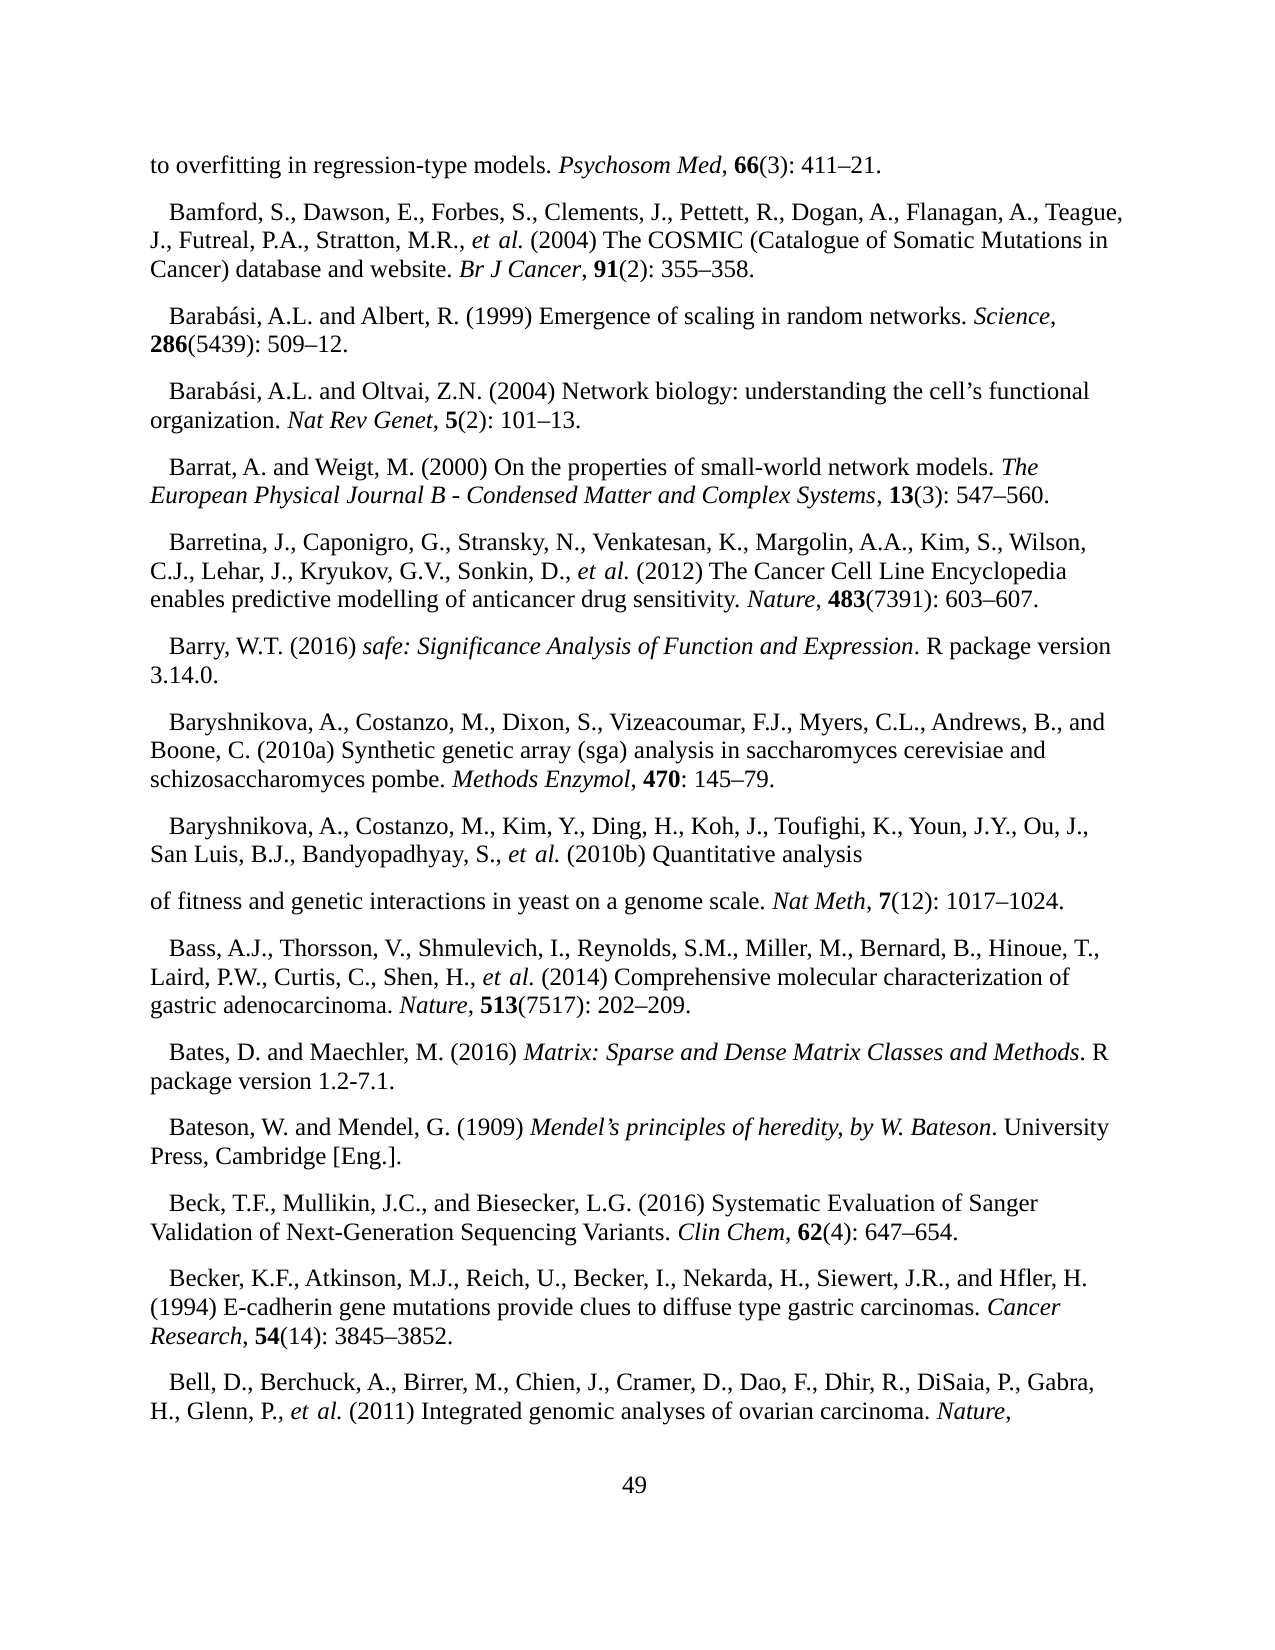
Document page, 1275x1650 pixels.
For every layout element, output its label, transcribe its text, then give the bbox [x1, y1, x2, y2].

text Becker, K.F., Atkinson, M.J., Reich, U., Becker, I., Nekarda, H., Siewert, J.R., and Hfler, H. (1994) E-cadherin gene mutations provide clues to diffuse type gastric carcinomas. Cancer Research, 54(14): 3845–3852. [150, 1263, 1125, 1349]
text Baryshnikova, A., Costanzo, M., Kim, Y., Ding, H., Koh, J., Toufighi, K., Youn, J.Y., Ou, J., San Luis, B.J., Bandyopadhyay, S., et al. (2010b) Quantitative analysis [150, 811, 1125, 868]
text Bell, D., Berchuck, A., Birrer, M., Chien, J., Cramer, D., Dao, F., Dhir, R., DiSaia, P., Gabra, H., Glenn, P., et al. (2011) Integrated genomic analyses of ovarian carcinoma. Nature, [150, 1367, 1125, 1425]
text to overfitting in regression-type models. Psychosom Med, 66(3): 411–21. [150, 150, 1125, 179]
text Barrat, A. and Weigt, M. (2000) On the properties of small-world network models. The European Physical Journal B - Condensed Matter and Complex Systems, 13(3): 547–560. [150, 452, 1125, 509]
text Bates, D. and Maechler, M. (2016) Matrix: Sparse and Dense Matrix Classes and Methods. R package version 1.2-7.1. [150, 1037, 1125, 1094]
text Bass, A.J., Thorsson, V., Shmulevich, I., Reynolds, S.M., Miller, M., Bernard, B., Hinoue, T., Laird, P.W., Curtis, C., Shen, H., et al. (2014) Comprehensive molecular characterization of gastric adenocarcinoma. Nature, 513(7517): 202–209. [150, 933, 1125, 1019]
text Baryshnikova, A., Costanzo, M., Dixon, S., Vizeacoumar, F.J., Myers, C.L., Andrews, B., and Boone, C. (2010a) Synthetic genetic array (sga) analysis in saccharomyces cerevisiae and schizosaccharomyces pombe. Methods Enzymol, 470: 145–79. [150, 707, 1125, 793]
text Barabási, A.L. and Albert, R. (1999) Emergence of scaling in random networks. Science, 286(5439): 509–12. [150, 301, 1125, 358]
text Bamford, S., Dawson, E., Forbes, S., Clements, J., Pettett, R., Dogan, A., Flanagan, A., Teague, J., Futreal, P.A., Stratton, M.R., et al. (2004) The COSMIC (Catalogue of Somatic Mutations in Cancer) database and website. Br J Cancer, 91(2): 355–358. [150, 197, 1125, 283]
text Barretina, J., Caponigro, G., Stransky, N., Venkatesan, K., Margolin, A.A., Kim, S., Wilson, C.J., Lehar, J., Kryukov, G.V., Sonkin, D., et al. (2012) The Cancer Cell Line Encyclopedia enables predictive modelling of anticancer drug sensitivity. Nature, 483(7391): 603–607. [150, 527, 1125, 613]
text of fitness and genetic interactions in yeast on a genome scale. Nat Meth, 7(12): 1017–1024. [150, 886, 1125, 915]
text Beck, T.F., Mullikin, J.C., and Biesecker, L.G. (2016) Systematic Evaluation of Sanger Validation of Next-Generation Sequencing Variants. Clin Chem, 62(4): 647–654. [150, 1188, 1125, 1245]
text Bateson, W. and Mendel, G. (1909) Mendel’s principles of heredity, by W. Bateson. University Press, Cambridge [Eng.]. [150, 1112, 1125, 1170]
text Barry, W.T. (2016) safe: Significance Analysis of Function and Expression. R package version 3.14.0. [150, 631, 1125, 689]
text Barabási, A.L. and Oltvai, Z.N. (2004) Network biology: understanding the cell’s functional organization. Nat Rev Genet, 5(2): 101–13. [150, 376, 1125, 434]
